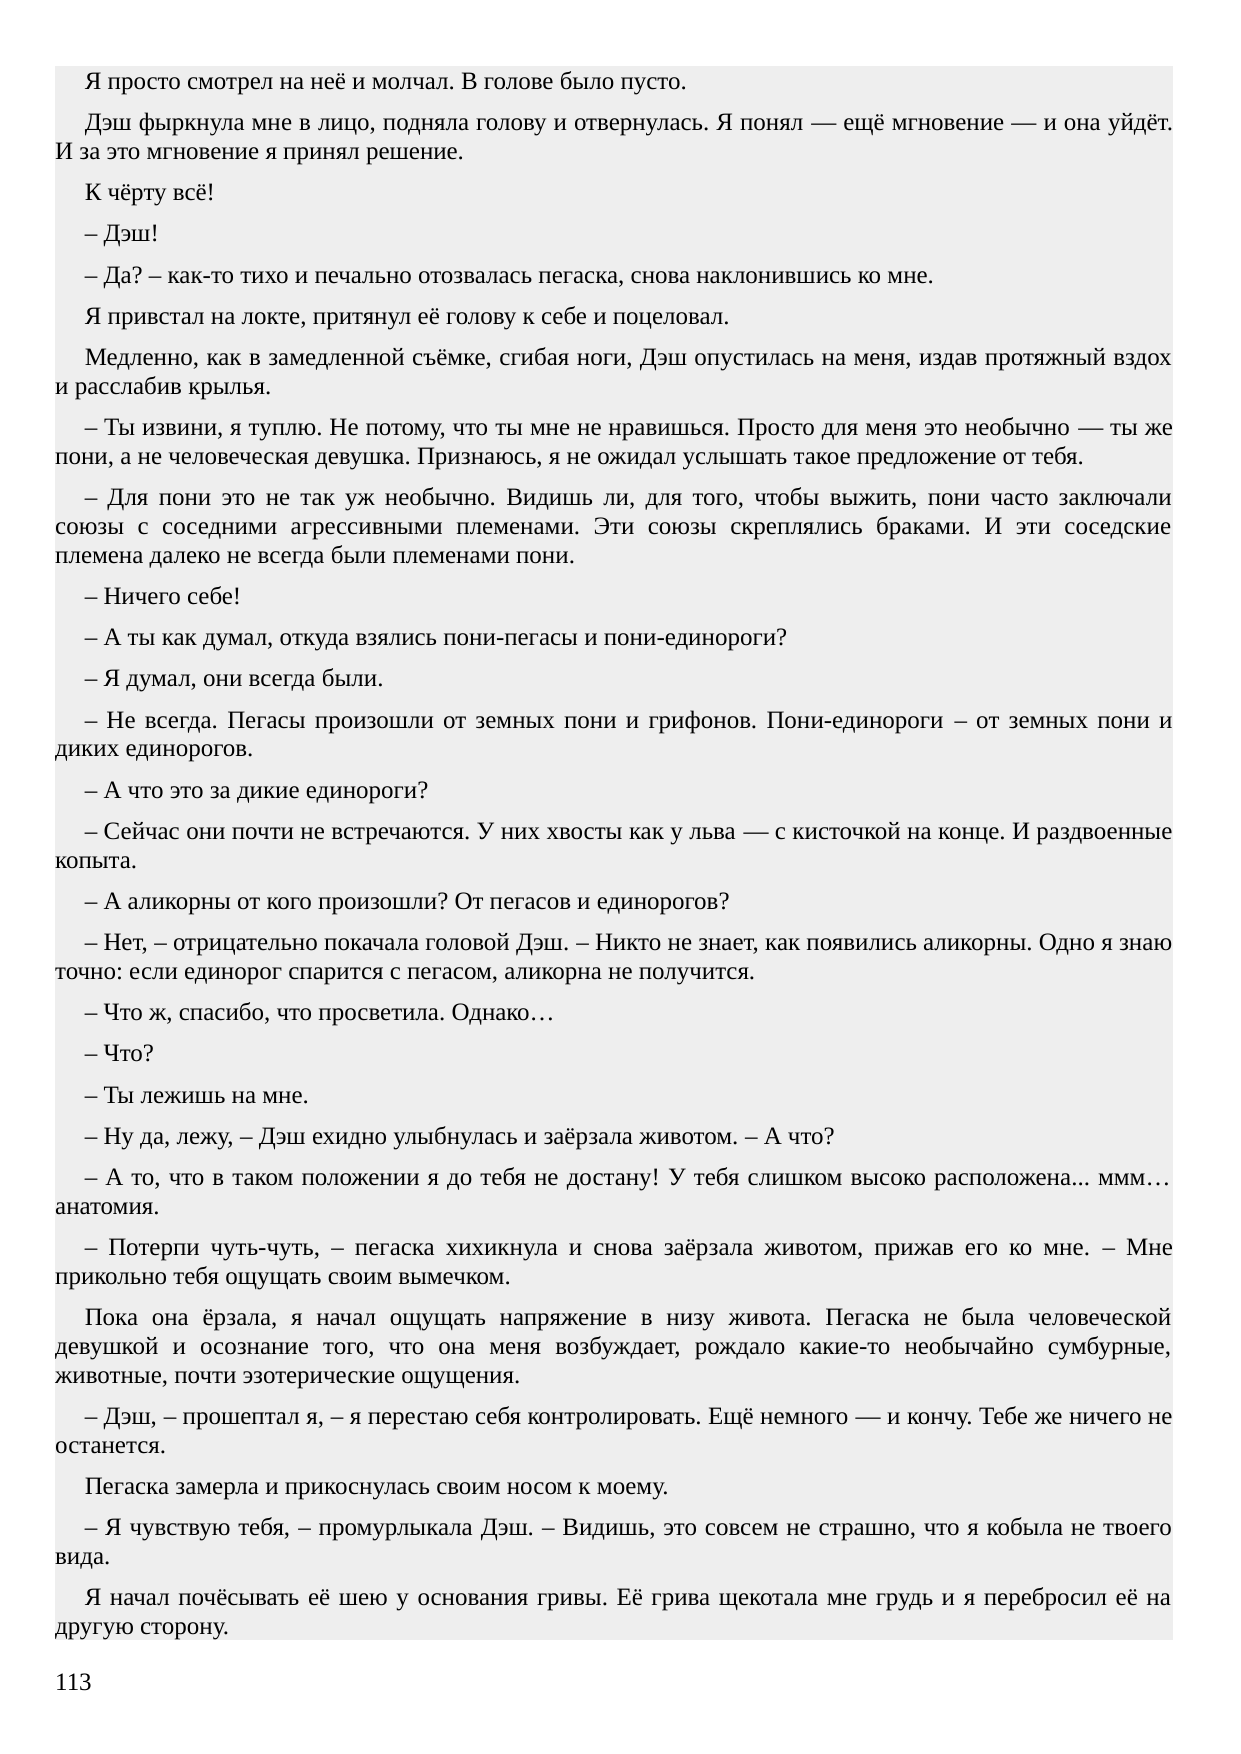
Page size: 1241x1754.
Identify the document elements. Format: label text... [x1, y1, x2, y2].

text Пегаска замерла и прикоснулась своим носом к моему. [55, 1471, 1173, 1500]
text – Сейчас они почти не встречаются. У них хвосты как у льва — с кисточкой на конце. И раздвоенные копыта. [55, 816, 1173, 873]
text – А ты как думал, откуда взялись пони-пегасы и пони-единороги? [55, 622, 1173, 651]
text Медленно, как в замедленной съёмке, сгибая ноги, Дэш опустилась на меня, издав протяжный вздох и расслабив крылья. [55, 342, 1173, 400]
text – А аликорны от кого произошли? От пегасов и единорогов? [55, 886, 1173, 915]
text Я привстал на локте, притянул её голову к себе и поцеловал. [55, 301, 1173, 330]
text – А то, что в таком положении я до тебя не достану! У тебя слишком высоко расположена... ммм… анатомия. [55, 1162, 1173, 1220]
text – Дэш, – прошептал я, – я перестаю себя контролировать. Ещё немного — и кончу. Тебе же ничего не останется. [55, 1401, 1173, 1458]
text К чёрту всё! [55, 177, 1173, 206]
text – Дэш! [55, 218, 1173, 247]
text – Нет, – отрицательно покачала головой Дэш. – Никто не знает, как появились аликорны. Одно я знаю точно: если единорог спарится с пегасом, аликорна не получится. [55, 927, 1173, 985]
text – Ну да, лежу, – Дэш ехидно улыбнулась и заёрзала животом. – А что? [55, 1121, 1173, 1150]
text – Что ж, спасибо, что просветила. Однако… [55, 997, 1173, 1026]
text Дэш фыркнула мне в лицо, подняла голову и отвернулась. Я понял — ещё мгновение — и она уйдёт. И за это мгновение я принял решение. [55, 107, 1173, 165]
text – Да? – как-то тихо и печально отозвалась пегаска, снова наклонившись ко мне. [55, 260, 1173, 288]
text – Ты извини, я туплю. Не потому, что ты мне не нравишься. Просто для меня это необычно — ты же пони, а не человеческая девушка. Признаюсь, я не ожидал услышать такое предложение от тебя. [55, 412, 1173, 470]
text – Я думал, они всегда были. [55, 663, 1173, 692]
text – Потерпи чуть-чуть, – пегаска хихикнула и снова заёрзала животом, прижав его ко мне. – Мне прикольно тебя ощущать своим вымечком. [55, 1232, 1173, 1290]
text – Для пони это не так уж необычно. Видишь ли, для того, чтобы выжить, пони часто заключали союзы с соседними агрессивными племенами. Эти союзы скреплялись браками. И эти соседские племена далеко не всегда были племенами пони. [55, 482, 1173, 568]
text – Я чувствую тебя, – промурлыкала Дэш. – Видишь, это совсем не страшно, что я кобыла не твоего вида. [55, 1512, 1173, 1570]
text Пока она ёрзала, я начал ощущать напряжение в низу живота. Пегаска не была человеческой девушкой и осознание того, что она меня возбуждает, рождало какие-то необычайно сумбурные, животные, почти эзотерические ощущения. [55, 1302, 1173, 1388]
text – Ничего себе! [55, 581, 1173, 610]
text – А что это за дикие единороги? [55, 775, 1173, 803]
text – Не всегда. Пегасы произошли от земных пони и грифонов. Пони-единороги – от земных пони и диких единорогов. [55, 705, 1173, 762]
text – Что? [55, 1038, 1173, 1067]
text – Ты лежишь на мне. [55, 1080, 1173, 1108]
text Я просто смотрел на неё и молчал. В голове было пусто. [55, 66, 1173, 95]
text Я начал почёсывать её шею у основания гривы. Её грива щекотала мне грудь и я перебросил её на другую сторону. [55, 1582, 1173, 1640]
